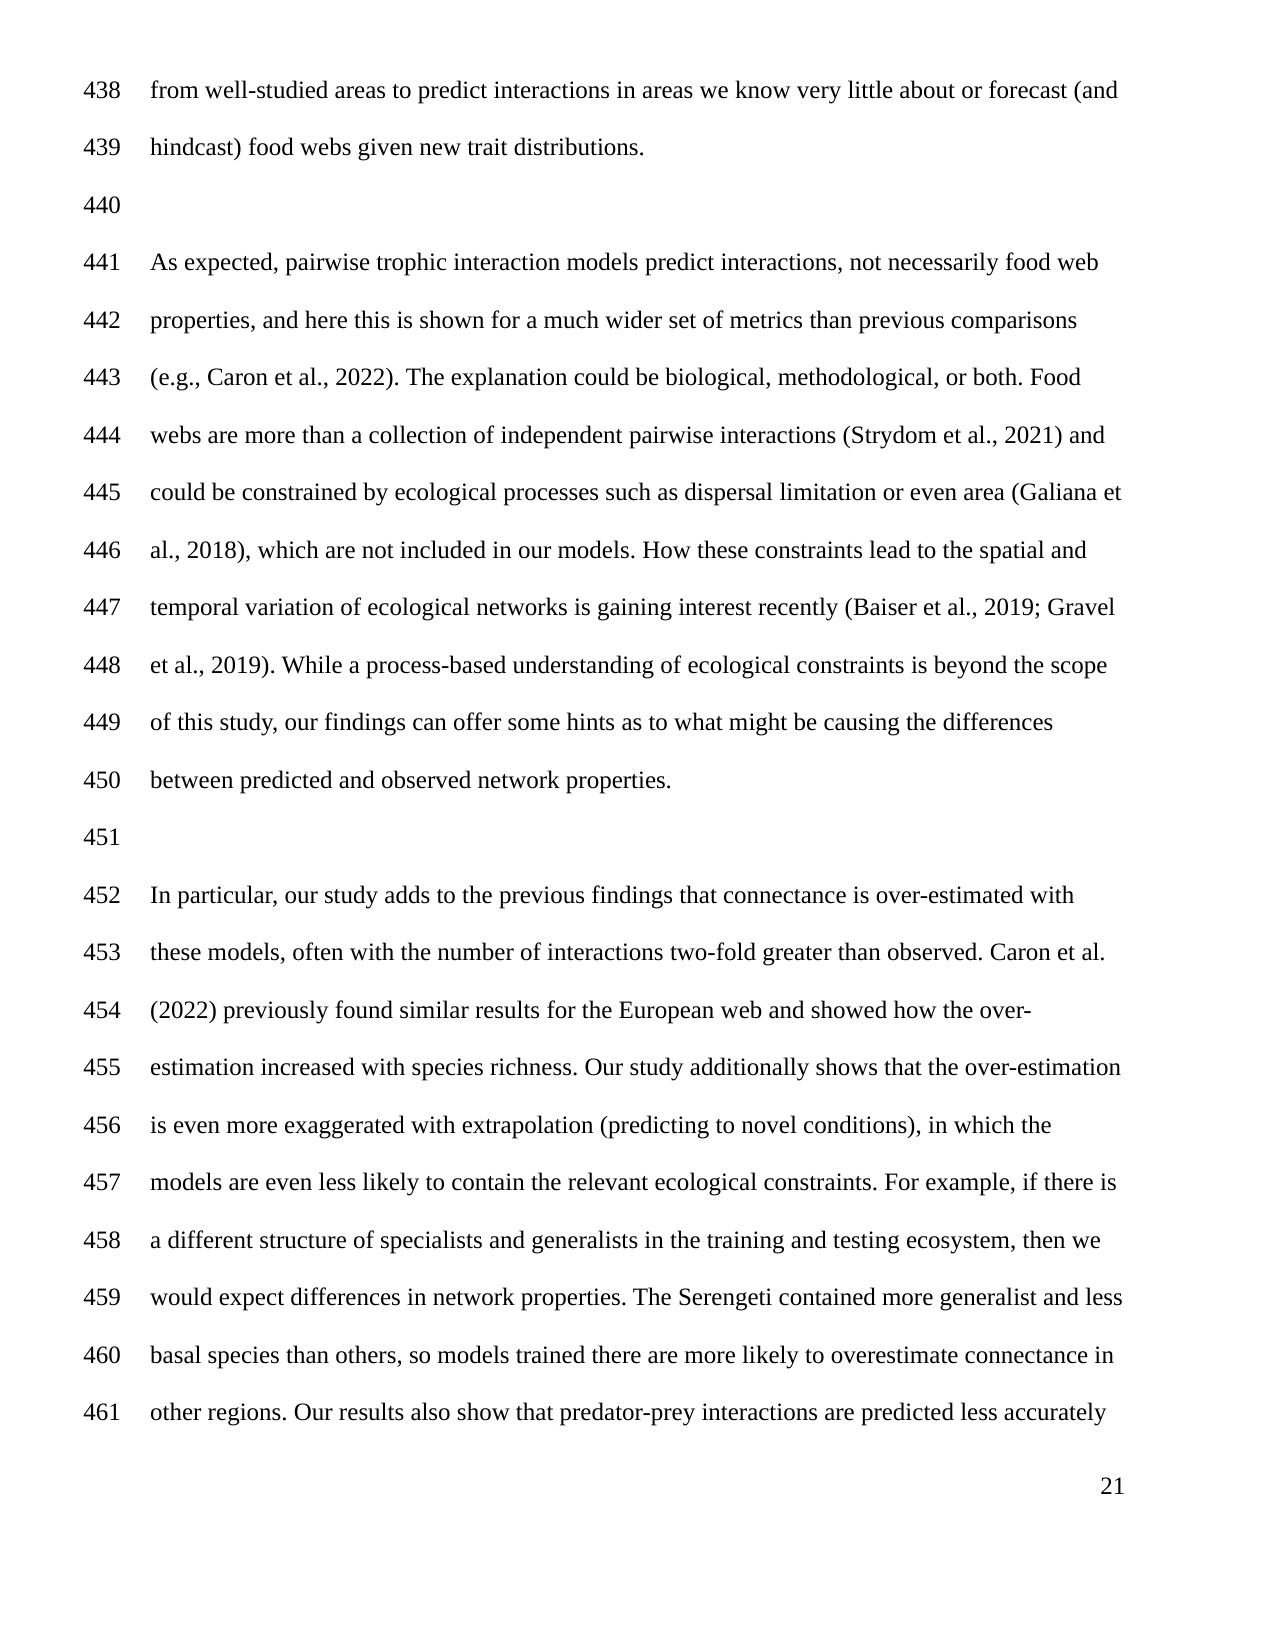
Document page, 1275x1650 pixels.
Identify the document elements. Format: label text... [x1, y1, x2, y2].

text As expected, pairwise trophic interaction models predict interactions, not necessarily food web properties, and here this is shown for a much wider set of metrics than previous comparisons (e.g., Caron et al., 2022). The explanation could be biological, methodological, or both. Food webs are more than a collection of independent pairwise interactions (Strydom et al., 2021) and could be constrained by ecological processes such as dispersal limitation or even area (Galiana et al., 2018), which are not included in our models. How these constraints lead to the spatial and temporal variation of ecological networks is gaining interest recently (Baiser et al., 2019; Gravel et al., 2019). While a process-based understanding of ecological constraints is beyond the scope of this study, our findings can offer some hints as to what might be causing the differences between predicted and observed network properties. [150, 247, 1125, 794]
text from well-studied areas to predict interactions in areas we know very little about or forecast (and hindcast) food webs given new trait distributions. [150, 75, 1125, 161]
text In particular, our study adds to the previous findings that connectance is over-estimated with these models, often with the number of interactions two-fold greater than observed. Caron et al. (2022) previously found similar results for the European web and showed how the over-estimation increased with species richness. Our study additionally shows that the over-estimation is even more exaggerated with extrapolation (predicting to novel conditions), in which the models are even less likely to contain the relevant ecological constraints. For example, if there is a different structure of specialists and generalists in the training and testing ecosystem, then we would expect differences in network properties. The Serengeti contained more generalist and less basal species than others, so models trained there are more likely to overestimate connectance in other regions. Our results also show that predator-prey interactions are predicted less accurately [150, 880, 1125, 1426]
